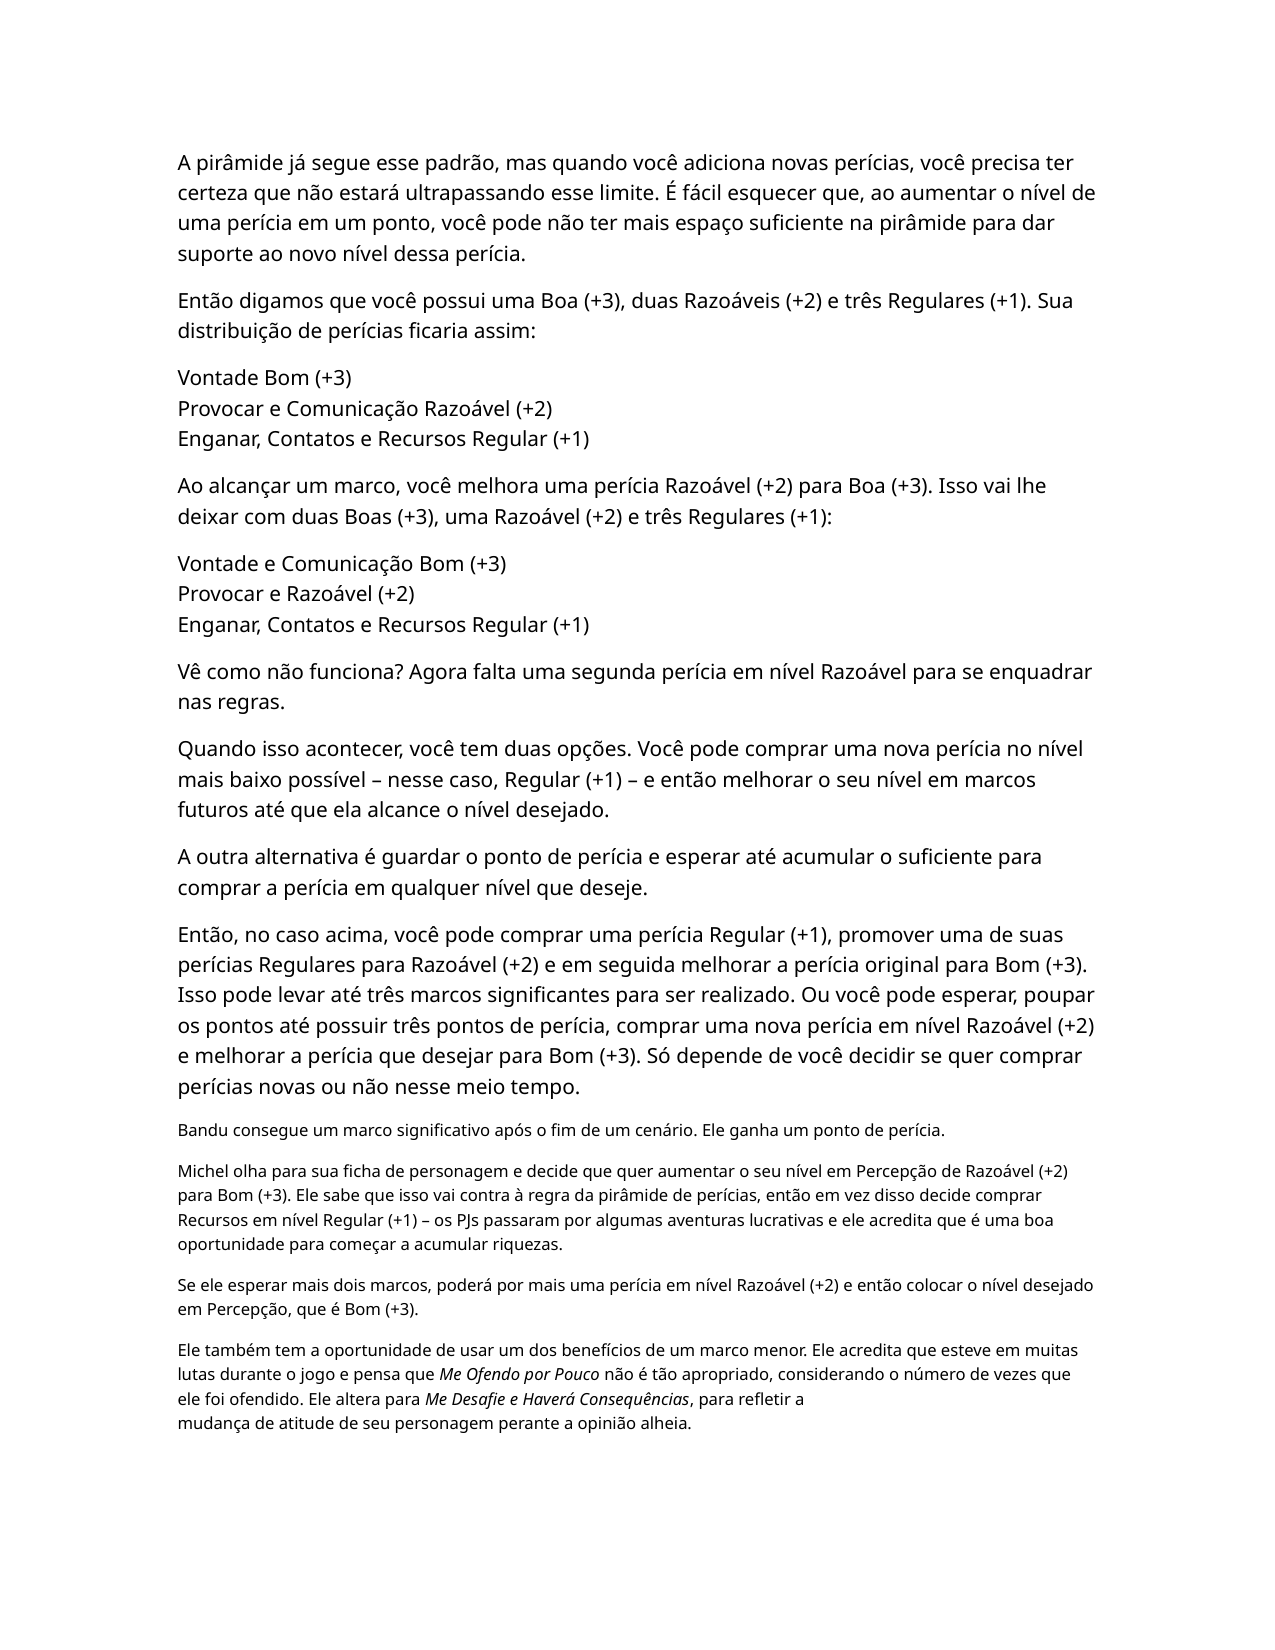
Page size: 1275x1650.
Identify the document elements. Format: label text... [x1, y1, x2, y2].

text Então digamos que você possui uma Boa (+3), duas Razoáveis (+2) e três Regulares (+1). Sua distribuição de perícias ficaria assim: [177, 286, 1098, 345]
text Ao alcançar um marco, você melhora uma perícia Razoável (+2) para Boa (+3). Isso vai lhe deixar com duas Boas (+3), uma Razoável (+2) e três Regulares (+1): [177, 471, 1098, 530]
text Vontade e Comunicação Bom (+3) Provocar e Razoável (+2) Enganar, Contatos e Recursos Regular (+1) [177, 549, 1098, 638]
text Quando isso acontecer, você tem duas opções. Você pode comprar uma nova perícia no nível mais baixo possível – nesse caso, Regular (+1) – e então melhorar o seu nível em marcos futuros até que ela alcance o nível desejado. [177, 734, 1098, 823]
text A outra alternativa é guardar o ponto de perícia e esperar até acumular o suficiente para comprar a perícia em qualquer nível que deseje. [177, 842, 1098, 901]
text Michel olha para sua ficha de personagem e decide que quer aumentar o seu nível em Percepção de Razoável (+2) para Bom (+3). Ele sabe que isso vai contra à regra da pirâmide de perícias, então em vez disso decide comprar Recursos em nível Regular (+1) – os PJs passaram por algumas aventuras lucrativas e ele acredita que é uma boa oportunidade para começar a acumular riquezas. [177, 1160, 1098, 1255]
text Vontade Bom (+3) Provocar e Comunicação Razoável (+2) Enganar, Contatos e Recursos Regular (+1) [177, 363, 1098, 453]
text Bandu consegue um marco significativo após o fim de um cenário. Ele ganha um ponto de perícia. [177, 1119, 1098, 1142]
text A pirâmide já segue esse padrão, mas quando você adiciona novas perícias, você precisa ter certeza que não estará ultrapassando esse limite. É fácil esquecer que, ao aumentar o nível de uma perícia em um ponto, você pode não ter mais espaço suficiente na pirâmide para dar suporte ao novo nível dessa perícia. [177, 148, 1098, 267]
text Se ele esperar mais dois marcos, poderá por mais uma perícia em nível Razoável (+2) e então colocar o nível desejado em Percepção, que é Bom (+3). [177, 1273, 1098, 1321]
text Ele também tem a oportunidade de usar um dos benefícios de um marco menor. Ele acredita que esteve em muitas lutas durante o jogo e pensa que Me Ofendo por Pouco não é tão apropriado, considerando o número de vezes que ele foi ofendido. Ele altera para Me Desafie e Haverá Consequências, para reﬂetir a mudança de atitude de seu personagem perante a opinião alheia. [177, 1339, 1098, 1434]
text Então, no caso acima, você pode comprar uma perícia Regular (+1), promover uma de suas perícias Regulares para Razoável (+2) e em seguida melhorar a perícia original para Bom (+3). Isso pode levar até três marcos significantes para ser realizado. Ou você pode esperar, poupar os pontos até possuir três pontos de perícia, comprar uma nova perícia em nível Razoável (+2) e melhorar a perícia que desejar para Bom (+3). Só depende de você decidir se quer comprar perícias novas ou não nesse meio tempo. [177, 920, 1098, 1100]
text Vê como não funciona? Agora falta uma segunda perícia em nível Razoável para se enquadrar nas regras. [177, 657, 1098, 716]
